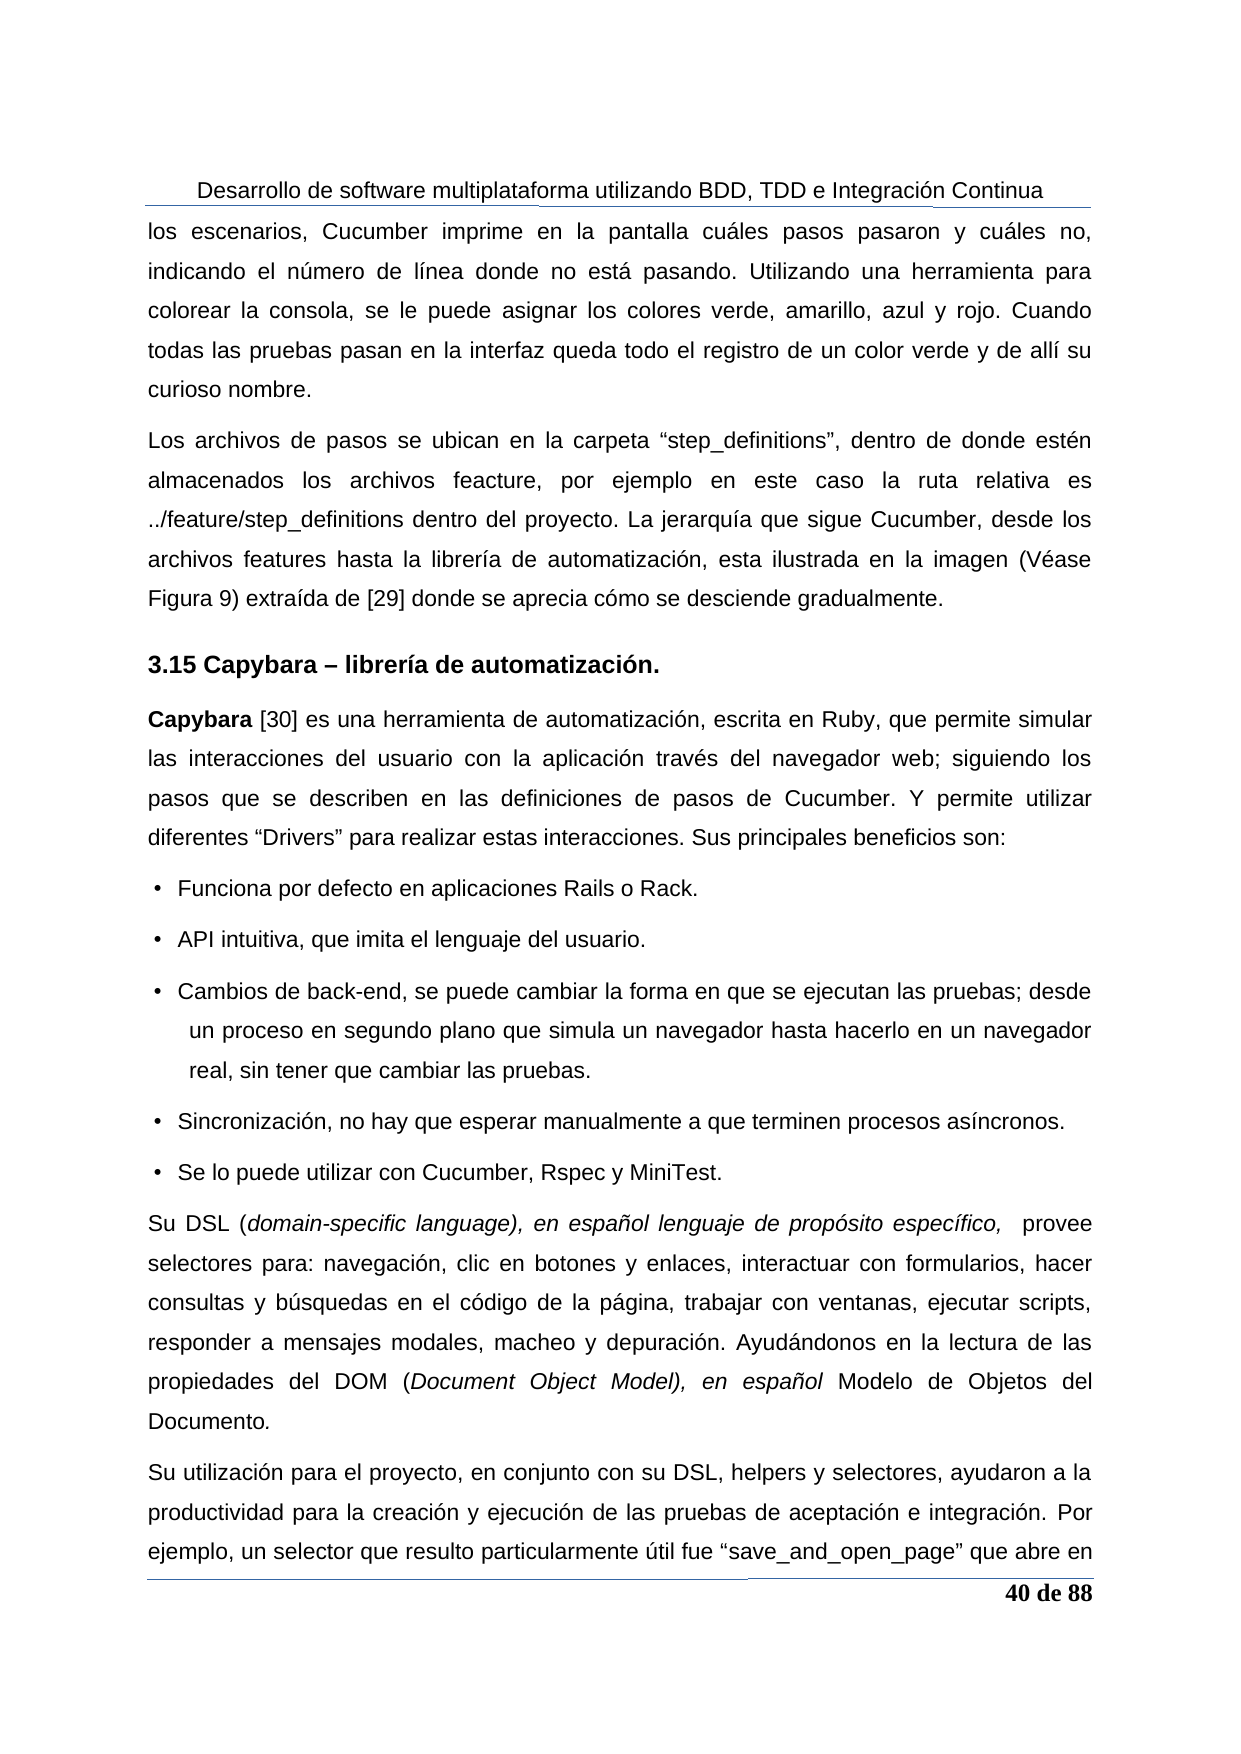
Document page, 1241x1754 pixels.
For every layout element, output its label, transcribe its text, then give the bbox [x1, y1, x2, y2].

subtitle 3.15 Capybara – librería de automatización. [148, 650, 1093, 679]
list Funciona por defecto en aplicaciones Rails o Rack. [153, 875, 1093, 902]
list API intuitiva, que imita el lenguaje del usuario. [153, 926, 1093, 953]
text Su utilización para el proyecto, en conjunto con su DSL, helpers y selectores, ayudaron a la productividad para la creación y ejecución de las pruebas de aceptación e integración. Por ejemplo, un selector que resulto particularmente útil fue “save_and_open_page” que abre en [148, 1459, 1093, 1564]
list Sincronización, no hay que esperar manualmente a que terminen procesos asíncronos. [153, 1108, 1093, 1134]
text los escenarios, Cucumber imprime en la pantalla cuáles pasos pasaron y cuáles no, indicando el número de línea donde no está pasando. Utilizando una herramienta para colorear la consola, se le puede asignar los colores verde, amarillo, azul y rojo. Cuando todas las pruebas pasan en la interfaz queda todo el registro de un color verde y de allí su curioso nombre. [148, 218, 1093, 403]
text Su DSL (domain-specific language), en español lenguaje de propósito específico, provee selectores para: navegación, clic en botones y enlaces, interactuar con formularios, hacer consultas y búsquedas en el código de la página, trabajar con ventanas, ejecutar scripts, responder a mensajes modales, macheo y depuración. Ayudándonos en la lectura de las propiedades del DOM (Document Object Model), en español Modelo de Objetos del Documento. [148, 1210, 1093, 1434]
list Cambios de back-end, se puede cambiar la forma en que se ejecutan las pruebas; desde un proceso en segundo plano que simula un navegador hasta hacerlo en un navegador real, sin tener que cambiar las pruebas. [153, 978, 1093, 1083]
list Se lo puede utilizar con Cucumber, Rspec y MiniTest. [153, 1159, 1093, 1186]
text Los archivos de pasos se ubican en la carpeta “step_definitions”, dentro de donde estén almacenados los archivos feacture, por ejemplo en este caso la ruta relativa es ../feature/step_definitions dentro del proyecto. La jerarquía que sigue Cucumber, desde los archivos features hasta la librería de automatización, esta ilustrada en la imagen (Véase Figura 9) extraída de [29] donde se aprecia cómo se desciende gradualmente. [148, 427, 1093, 612]
text Capybara [30] es una herramienta de automatización, escrita en Ruby, que permite simular las interacciones del usuario con la aplicación través del navegador web; siguiendo los pasos que se describen en las definiciones de pasos de Cucumber. Y permite utilizar diferentes “Drivers” para realizar estas interacciones. Sus principales beneficios son: [148, 706, 1093, 850]
